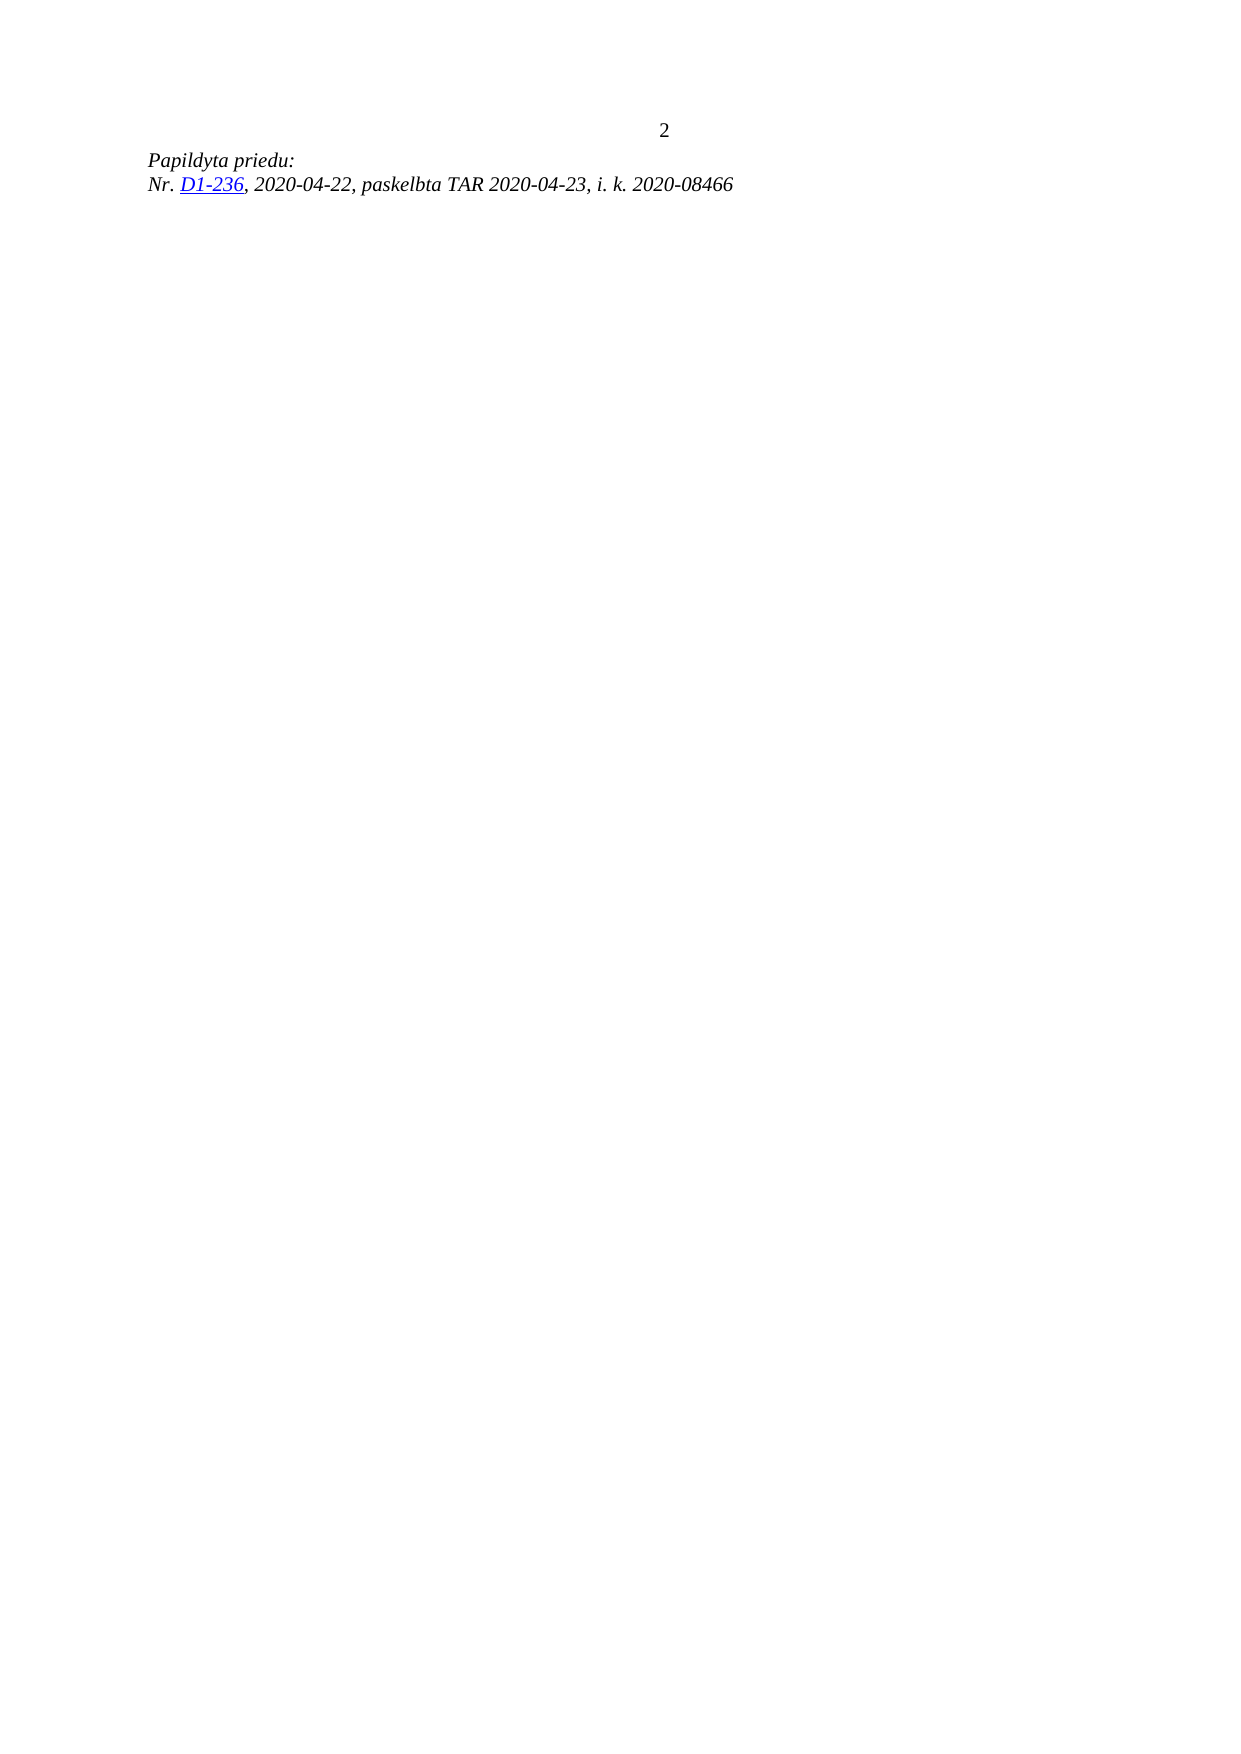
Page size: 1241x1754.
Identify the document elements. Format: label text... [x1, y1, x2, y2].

text Papildyta priedu: [148, 148, 1181, 172]
text Nr. D1-236, 2020-04-22, paskelbta TAR 2020-04-23, i. k. 2020-08466 [148, 172, 1181, 196]
